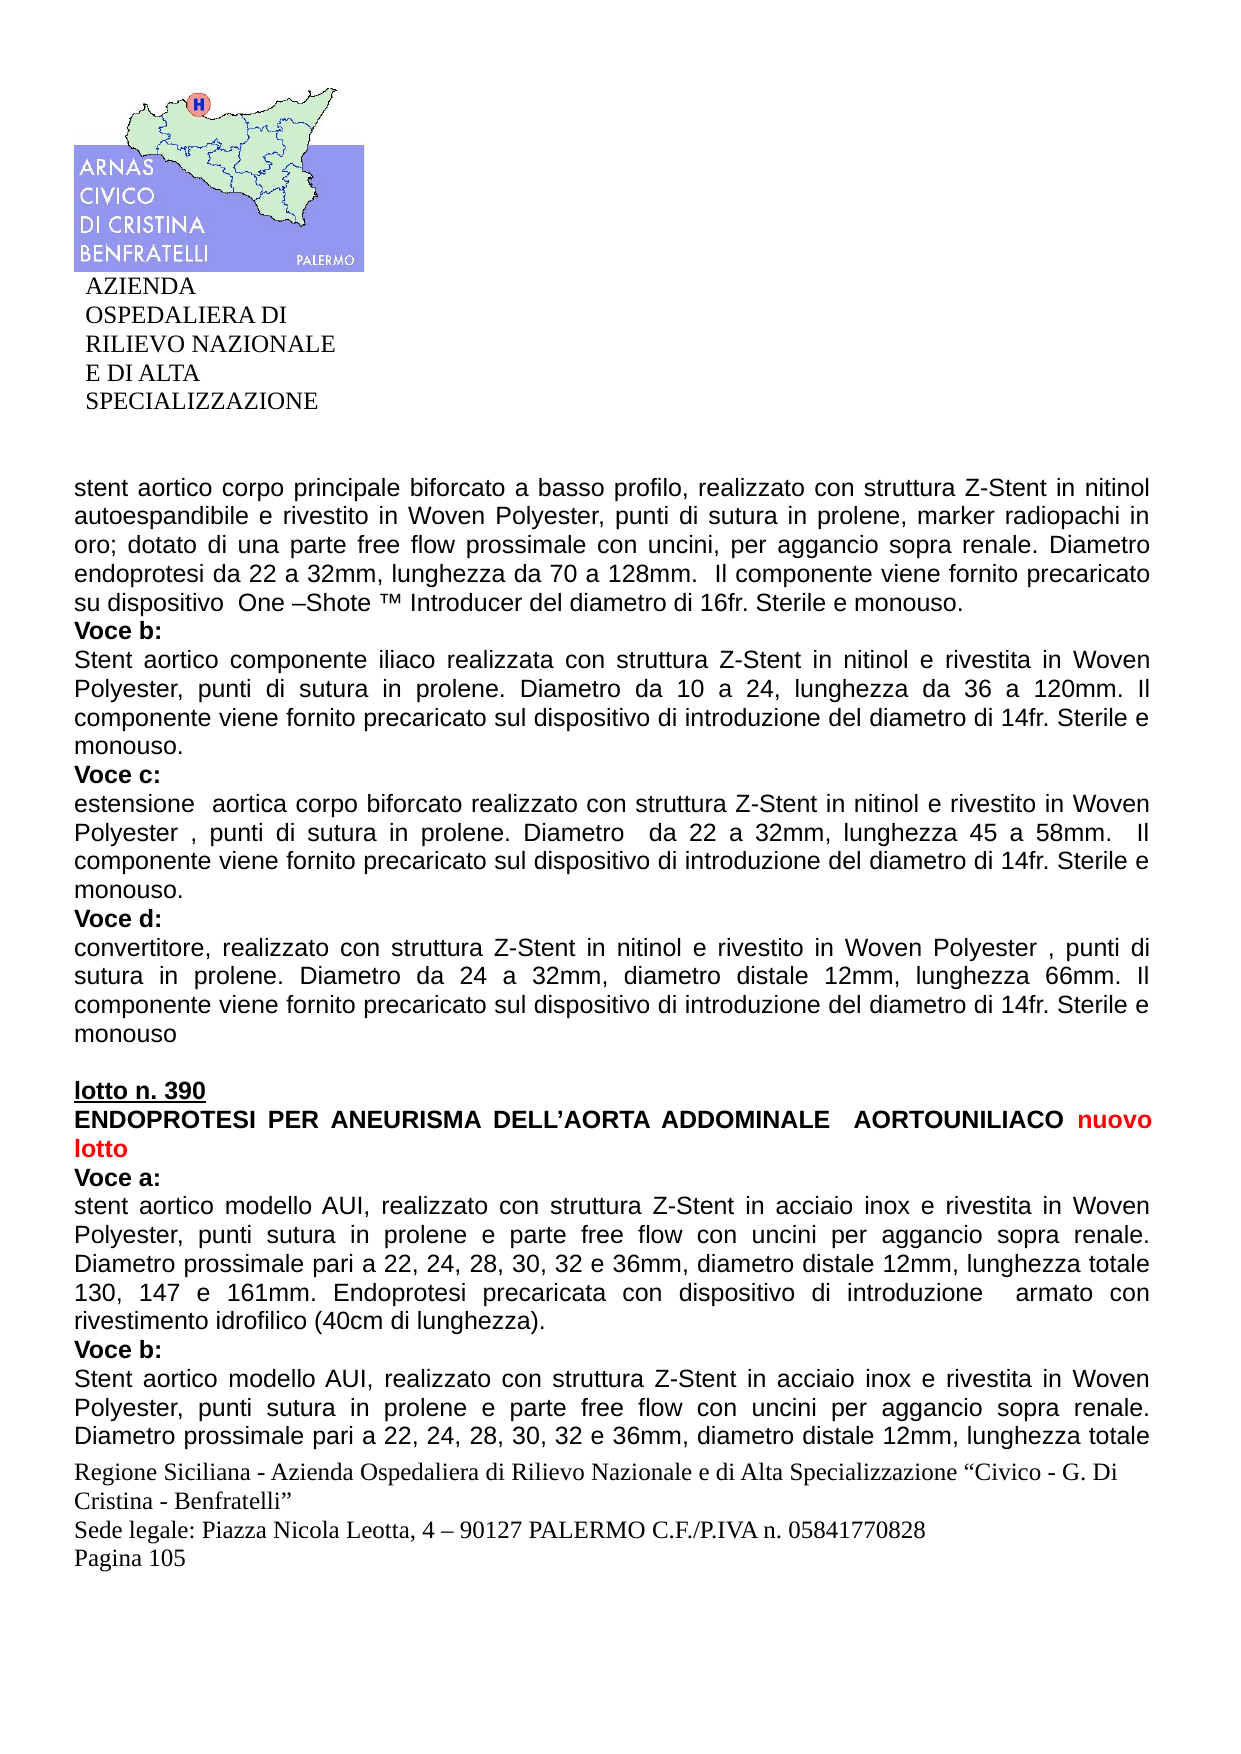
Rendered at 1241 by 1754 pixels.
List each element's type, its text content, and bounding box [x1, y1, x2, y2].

text Stent aortico modello AUI, realizzato con struttura Z-Stent in acciaio inox e rivestita in Woven Polyester, punti sutura in prolene e parte free flow con uncini per aggancio sopra renale. Diametro prossimale pari a 22, 24, 28, 30, 32 e 36mm, diametro distale 12mm, lunghezza totale [74, 1364, 1152, 1450]
text lotto n. 390 [74, 1076, 1152, 1105]
text convertitore, realizzato con struttura Z-Stent in nitinol e rivestito in Woven Polyester , punti di sutura in prolene. Diametro da 24 a 32mm, diametro distale 12mm, lunghezza 66mm. Il componente viene fornito precaricato sul dispositivo di introduzione del diametro di 14fr. Sterile e monouso [74, 933, 1152, 1048]
picture [73, 88, 365, 272]
text estensione aortica corpo biforcato realizzato con struttura Z-Stent in nitinol e rivestito in Woven Polyester , punti di sutura in prolene. Diametro da 22 a 32mm, lunghezza 45 a 58mm. Il componente viene fornito precaricato sul dispositivo di introduzione del diametro di 14fr. Sterile e monouso. [74, 789, 1152, 904]
text ENDOPROTESI PER ANEURISMA DELL’AORTA ADDOMINALE AORTOUNILIACO nuovo lotto [74, 1105, 1152, 1163]
text stent aortico corpo principale biforcato a basso profilo, realizzato con struttura Z-Stent in nitinol autoespandibile e rivestito in Woven Polyester, punti di sutura in prolene, marker radiopachi in oro; dotato di una parte free flow prossimale con uncini, per aggancio sopra renale. Diametro endoprotesi da 22 a 32mm, lunghezza da 70 a 128mm. Il componente viene fornito precaricato su dispositivo One –Shote ™ Introducer del diametro di 16fr. Sterile e monouso. [74, 473, 1152, 616]
text Voce d: [74, 904, 1152, 933]
text Stent aortico componente iliaco realizzata con struttura Z-Stent in nitinol e rivestita in Woven Polyester, punti di sutura in prolene. Diametro da 10 a 24, lunghezza da 36 a 120mm. Il componente viene fornito precaricato sul dispositivo di introduzione del diametro di 14fr. Sterile e monouso. [74, 645, 1152, 760]
text Voce c: [74, 760, 1152, 789]
text Voce b: [74, 616, 1152, 645]
text Voce b: [74, 1335, 1152, 1364]
text Voce a: [74, 1163, 1152, 1191]
text stent aortico modello AUI, realizzato con struttura Z-Stent in acciaio inox e rivestita in Woven Polyester, punti sutura in prolene e parte free flow con uncini per aggancio sopra renale. Diametro prossimale pari a 22, 24, 28, 30, 32 e 36mm, diametro distale 12mm, lunghezza totale 130, 147 e 161mm. Endoprotesi precaricata con dispositivo di introduzione armato con rivestimento idrofilico (40cm di lunghezza). [74, 1191, 1152, 1335]
